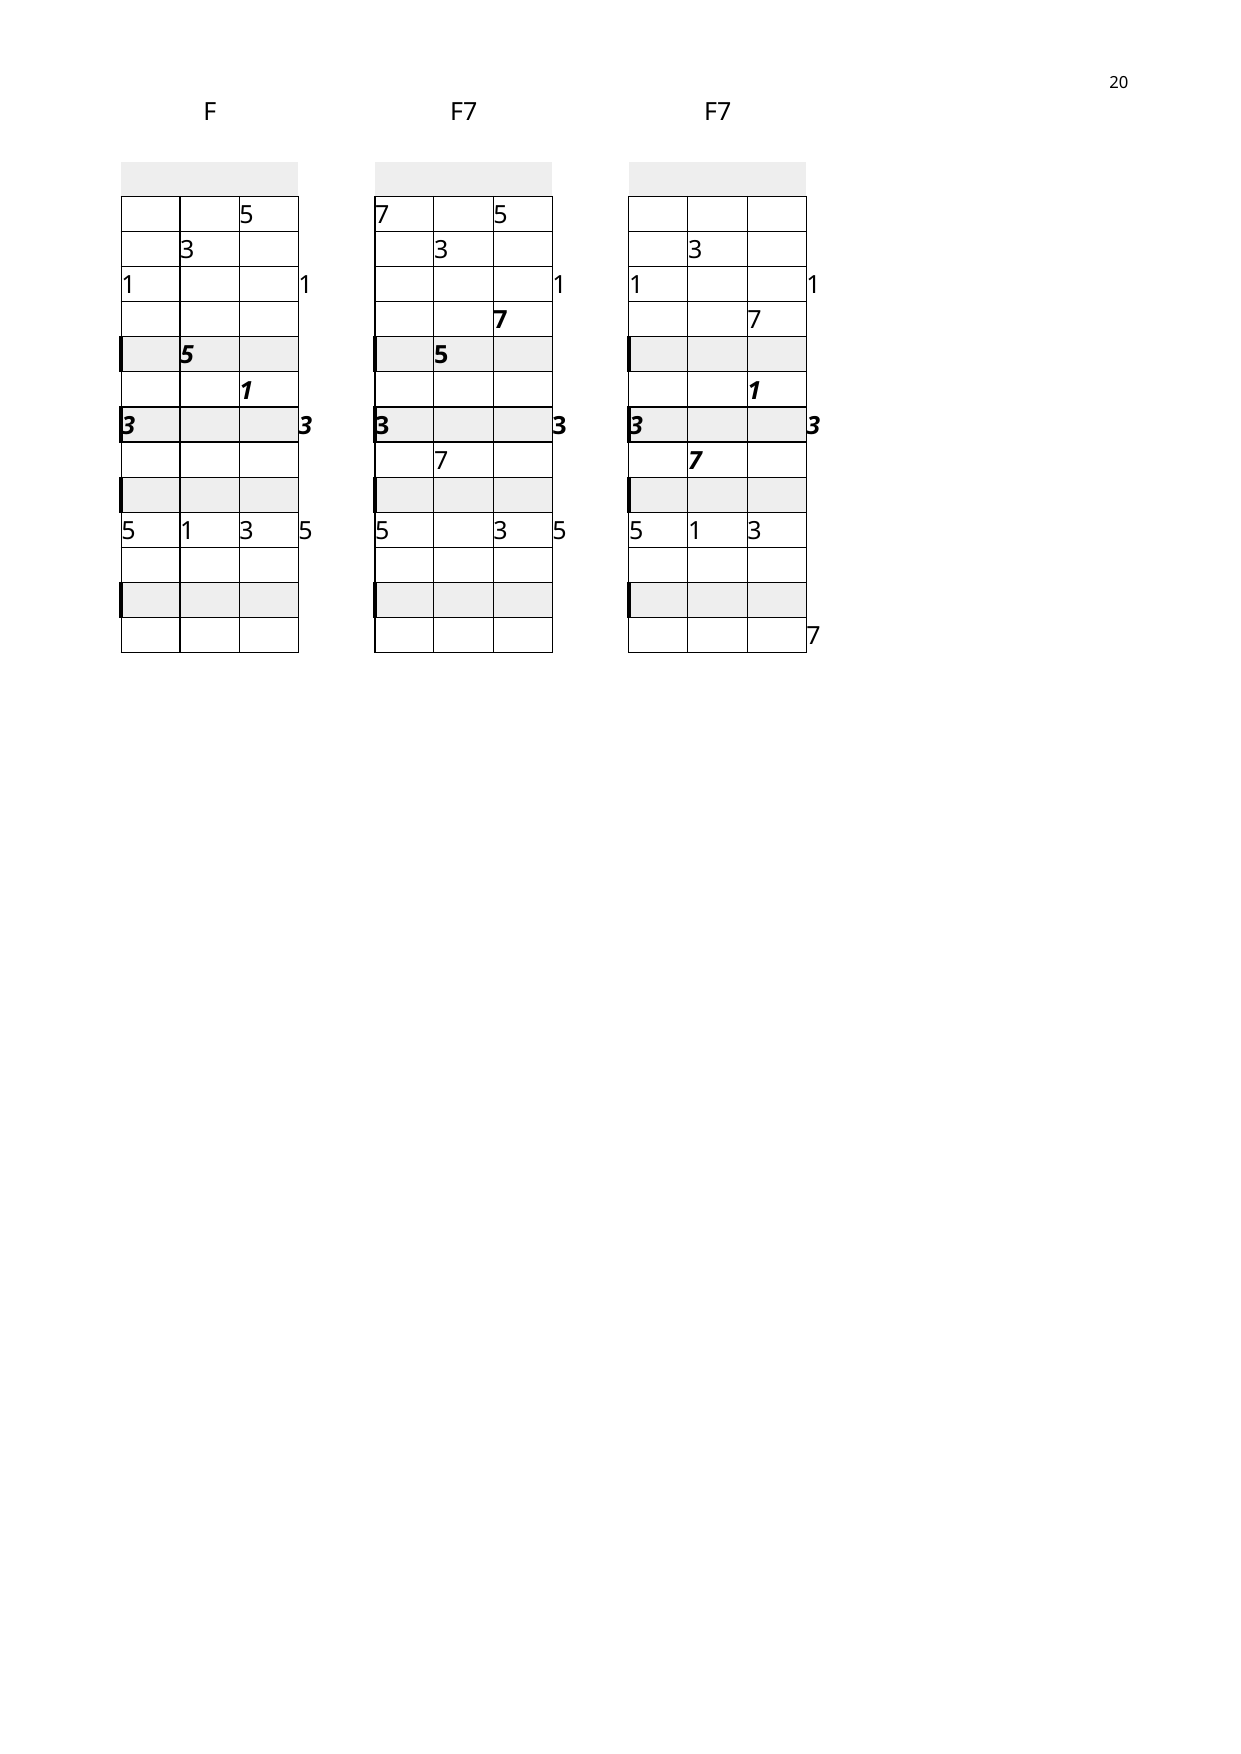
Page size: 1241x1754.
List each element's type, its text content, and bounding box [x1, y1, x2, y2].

table_cell [688, 128, 747, 162]
table_cell [629, 197, 687, 231]
table_cell 5 [122, 513, 179, 547]
table_cell [240, 548, 298, 582]
table_cell [299, 301, 357, 336]
table_cell 1 [181, 513, 239, 547]
table_header F7 [375, 94, 552, 128]
table_cell [494, 548, 552, 582]
table_cell 3 [807, 406, 865, 441]
table_cell [122, 302, 179, 336]
table_cell [123, 583, 179, 617]
table_cell [122, 548, 179, 582]
table_cell [434, 548, 493, 582]
table_cell [748, 232, 806, 266]
table_cell [494, 267, 552, 301]
table_cell [553, 477, 611, 512]
table_cell 1 [240, 372, 298, 406]
table_cell [688, 267, 747, 301]
table_cell [552, 128, 611, 162]
table_cell [181, 443, 239, 477]
table_cell [434, 618, 493, 652]
table_cell [494, 618, 552, 652]
table_cell 1 [629, 267, 687, 301]
table_cell [123, 337, 179, 371]
table_cell [553, 547, 611, 582]
table_header [298, 94, 357, 128]
table_cell [180, 162, 239, 196]
table_cell [181, 408, 239, 441]
table_header [806, 94, 865, 128]
table_cell [239, 162, 298, 196]
table_cell [629, 443, 687, 477]
table_cell [434, 372, 493, 406]
table_cell [807, 441, 865, 477]
table_cell [688, 548, 747, 582]
table_cell [434, 267, 493, 301]
table_cell 3 [434, 232, 493, 266]
table_cell [121, 128, 180, 162]
table_cell [240, 478, 298, 512]
table_cell [747, 162, 806, 196]
table_cell [493, 128, 552, 162]
table_cell [494, 583, 552, 617]
table_cell [180, 128, 239, 162]
table_cell [299, 547, 357, 582]
table_cell 1 [299, 266, 357, 301]
table_cell [377, 583, 433, 617]
table_cell [552, 162, 611, 196]
table_cell 5 [376, 513, 433, 547]
table_cell [122, 443, 179, 477]
table_cell 7 [494, 302, 552, 336]
table_cell [494, 443, 552, 477]
table_cell 3 [631, 408, 687, 441]
table_cell [434, 197, 493, 231]
table_cell [299, 582, 357, 617]
table_cell [181, 372, 239, 406]
table_cell [629, 302, 687, 336]
table_cell 3 [299, 406, 357, 441]
table_cell [806, 162, 865, 196]
table_cell [240, 337, 298, 371]
table_cell [748, 583, 806, 617]
table_header F7 [629, 94, 806, 128]
table_cell [629, 232, 687, 266]
table_cell [376, 302, 433, 336]
table_cell [375, 128, 434, 162]
table_cell [376, 548, 433, 582]
table_cell 3 [688, 232, 747, 266]
table_cell 7 [748, 302, 806, 336]
table_cell [240, 443, 298, 477]
table_cell [434, 128, 493, 162]
table_cell [553, 582, 611, 617]
table_cell [748, 443, 806, 477]
table_cell 5 [494, 197, 552, 231]
table_cell [240, 232, 298, 266]
table_cell [807, 371, 865, 406]
table_cell [807, 582, 865, 617]
table_cell [298, 128, 357, 162]
table_cell [553, 617, 611, 652]
table_cell 5 [434, 337, 493, 371]
table_cell [181, 548, 239, 582]
table_cell 5 [240, 197, 298, 231]
table_cell 1 [807, 266, 865, 301]
table_cell [376, 443, 433, 477]
table_cell [688, 197, 747, 231]
table_cell 3 [748, 513, 806, 547]
table_cell [181, 478, 239, 512]
table_cell [493, 162, 552, 196]
table_cell [434, 162, 493, 196]
table_cell [553, 441, 611, 477]
table_cell [181, 583, 239, 617]
table_cell 1 [553, 266, 611, 301]
table_cell [434, 302, 493, 336]
table_cell [434, 583, 493, 617]
table_cell [688, 162, 747, 196]
table_cell [181, 267, 239, 301]
table_cell [629, 372, 687, 406]
table_cell [629, 618, 687, 652]
table_cell [240, 618, 298, 652]
table_cell [806, 128, 865, 162]
table_cell [629, 128, 688, 162]
table_cell [299, 196, 357, 231]
table_cell [240, 583, 298, 617]
table_cell [688, 302, 747, 336]
table_cell [807, 547, 865, 582]
table_cell [807, 336, 865, 371]
table_cell 1 [122, 267, 179, 301]
table_cell [748, 618, 806, 652]
table_cell [748, 548, 806, 582]
table_cell [299, 336, 357, 371]
table_cell [298, 162, 357, 196]
table_cell [631, 583, 687, 617]
table_cell [688, 583, 747, 617]
table_header [552, 94, 611, 128]
table_cell [553, 196, 611, 231]
table_cell [688, 478, 747, 512]
table_cell [688, 337, 747, 371]
table_cell [807, 196, 865, 231]
table_cell [121, 162, 180, 196]
table_cell [807, 231, 865, 266]
table_cell [376, 372, 433, 406]
table_cell [748, 197, 806, 231]
table_cell [377, 337, 433, 371]
table_cell [239, 128, 298, 162]
table_cell [807, 512, 865, 547]
table_cell [299, 371, 357, 406]
table_cell [299, 477, 357, 512]
table_cell [181, 618, 239, 652]
table_cell [181, 197, 239, 231]
table_cell 7 [807, 617, 865, 652]
table_cell [748, 478, 806, 512]
table_cell [748, 337, 806, 371]
table_cell [240, 408, 298, 441]
table_cell [553, 301, 611, 336]
table_cell [629, 548, 687, 582]
table_cell 7 [434, 443, 493, 477]
table_cell [240, 302, 298, 336]
table_cell 5 [553, 512, 611, 547]
table_cell [494, 408, 552, 441]
table_header F [121, 94, 298, 128]
table_cell [688, 618, 747, 652]
table_cell [747, 128, 806, 162]
table_cell [181, 302, 239, 336]
table_cell [748, 267, 806, 301]
table_cell [688, 408, 747, 441]
table_cell [631, 337, 687, 371]
table_cell 3 [494, 513, 552, 547]
table_cell [376, 267, 433, 301]
table_cell [807, 477, 865, 512]
table_cell [122, 232, 179, 266]
table_cell [376, 618, 433, 652]
table_cell 1 [688, 513, 747, 547]
table_cell [688, 372, 747, 406]
table_cell [122, 372, 179, 406]
table_cell 5 [181, 337, 239, 371]
table_cell [494, 372, 552, 406]
table_cell [375, 162, 434, 196]
table_cell [240, 267, 298, 301]
table_cell [553, 371, 611, 406]
table_cell 1 [748, 372, 806, 406]
table_cell [122, 618, 179, 652]
table_cell [122, 197, 179, 231]
table_cell [629, 162, 688, 196]
table_cell [434, 513, 493, 547]
table_cell 5 [629, 513, 687, 547]
table_cell [631, 478, 687, 512]
table_cell 7 [688, 443, 747, 477]
table_cell [299, 617, 357, 652]
table_cell [299, 441, 357, 477]
table_cell 7 [376, 197, 433, 231]
table_cell 5 [299, 512, 357, 547]
table_cell 3 [240, 513, 298, 547]
table_cell [553, 336, 611, 371]
table_cell [494, 337, 552, 371]
table_cell [299, 231, 357, 266]
table_cell [376, 232, 433, 266]
table_cell [434, 408, 493, 441]
table_cell [377, 478, 433, 512]
table_cell 3 [123, 408, 179, 441]
table_cell [807, 301, 865, 336]
table_cell [553, 231, 611, 266]
table_cell 3 [553, 406, 611, 441]
table_cell 3 [377, 408, 433, 441]
table_cell [494, 478, 552, 512]
table_cell [434, 478, 493, 512]
table_cell [494, 232, 552, 266]
table_cell [123, 478, 179, 512]
table_cell 3 [181, 232, 239, 266]
table_cell [748, 408, 806, 441]
